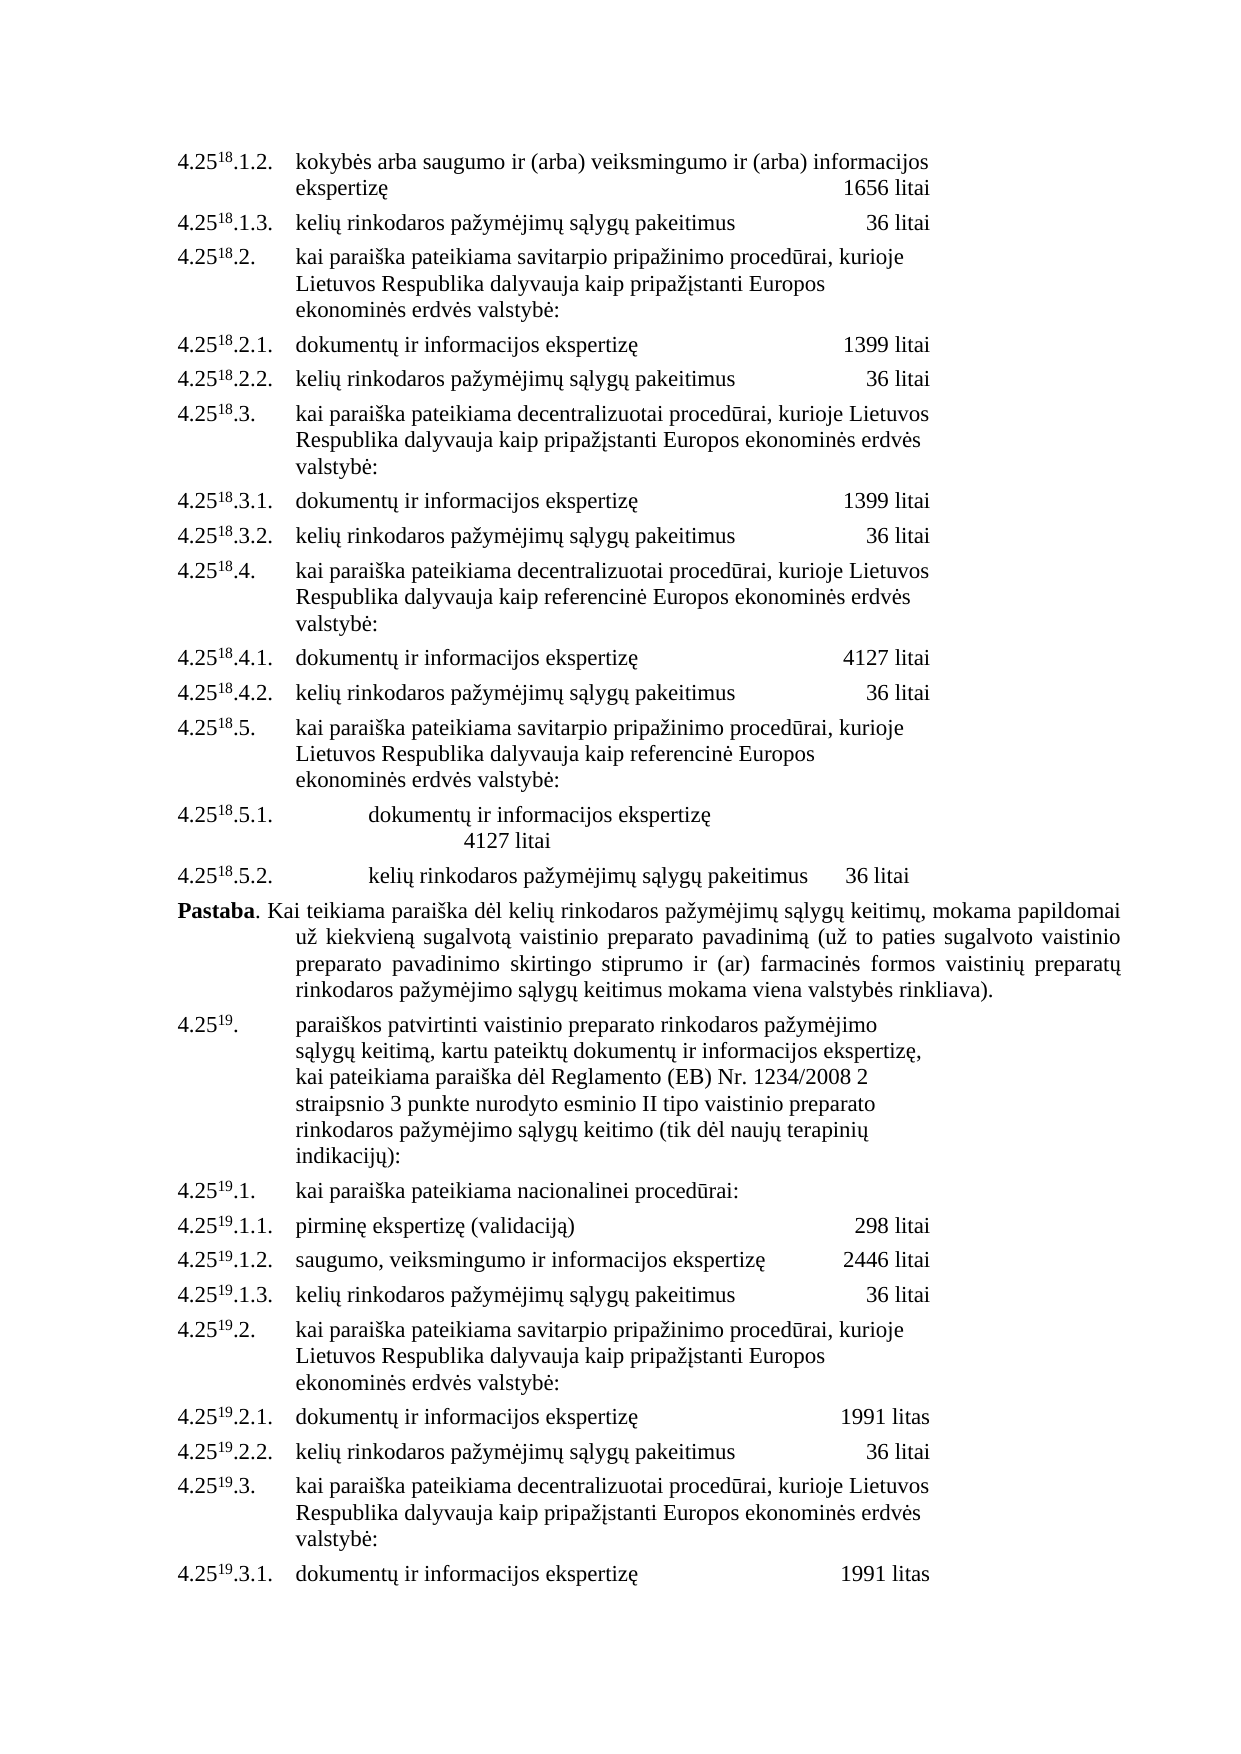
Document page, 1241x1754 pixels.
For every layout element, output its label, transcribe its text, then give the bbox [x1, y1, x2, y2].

text 4.2518.3.2. kelių rinkodaros pažymėjimų sąlygų pakeitimus 36 litai [177, 522, 930, 549]
text 4.2519.1.3. kelių rinkodaros pažymėjimų sąlygų pakeitimus 36 litai [177, 1281, 930, 1307]
text 4.2518.3.1. dokumentų ir informacijos ekspertizę 1399 litai [177, 488, 930, 514]
text 4.2519.2.2. kelių rinkodaros pažymėjimų sąlygų pakeitimus 36 litai [177, 1438, 930, 1464]
text 4.2519.2.1. dokumentų ir informacijos ekspertizę 1991 litas [177, 1403, 930, 1429]
text 4.2519.1. kai paraiška pateikiama nacionalinei procedūrai: [177, 1177, 930, 1203]
text 4.2518.4.2. kelių rinkodaros pažymėjimų sąlygų pakeitimus 36 litai [177, 679, 930, 705]
text 4.2518.5.1. dokumentų ir informacijos ekspertizę 4127 litai [177, 801, 930, 854]
text 4.2518.1.3. kelių rinkodaros pažymėjimų sąlygų pakeitimus 36 litai [177, 209, 930, 235]
text 4.2518.4. kai paraiška pateikiama decentralizuotai procedūrai, kurioje Lietuvos Respublika dalyvauja kaip referencinė Europos ekonominės erdvės valstybė: [177, 557, 930, 636]
text 4.2519.1.2. saugumo, veiksmingumo ir informacijos ekspertizę 2446 litai [177, 1246, 930, 1273]
text 4.2518.5.2. kelių rinkodaros pažymėjimų sąlygų pakeitimus 36 litai [177, 862, 930, 888]
text 4.2518.2.1. dokumentų ir informacijos ekspertizę 1399 litai [177, 331, 930, 357]
text 4.2518.2. kai paraiška pateikiama savitarpio pripažinimo procedūrai, kurioje Lietuvos Respublika dalyvauja kaip pripažįstanti Europos ekonominės erdvės valstybė: [177, 243, 930, 322]
text 4.2519.1.1. pirminę ekspertizę (validaciją) 298 litai [177, 1212, 930, 1238]
text 4.2518.1.2. kokybės arba saugumo ir (arba) veiksmingumo ir (arba) informacijos ekspertizę 1656 litai [177, 148, 930, 200]
text 4.2519.3. kai paraiška pateikiama decentralizuotai procedūrai, kurioje Lietuvos Respublika dalyvauja kaip pripažįstanti Europos ekonominės erdvės valstybė: [177, 1473, 930, 1552]
text 4.2518.4.1. dokumentų ir informacijos ekspertizę 4127 litai [177, 644, 930, 671]
text Pastaba. Kai teikiama paraiška dėl kelių rinkodaros pažymėjimų sąlygų keitimų, mokama papildomai už kiekvieną sugalvotą vaistinio preparato pavadinimą (už to paties sugalvoto vaistinio preparato pavadinimo skirtingo stiprumo ir (ar) farmacinės formos vaistinių preparatų rinkodaros pažymėjimo sąlygų keitimus mokama viena valstybės rinkliava). [177, 897, 1122, 1002]
text 4.2518.2.2. kelių rinkodaros pažymėjimų sąlygų pakeitimus 36 litai [177, 366, 930, 392]
text 4.2518.3. kai paraiška pateikiama decentralizuotai procedūrai, kurioje Lietuvos Respublika dalyvauja kaip pripažįstanti Europos ekonominės erdvės valstybė: [177, 400, 930, 479]
text 4.2518.5. kai paraiška pateikiama savitarpio pripažinimo procedūrai, kurioje Lietuvos Respublika dalyvauja kaip referencinė Europos ekonominės erdvės valstybė: [177, 714, 930, 793]
text 4.2519.2. kai paraiška pateikiama savitarpio pripažinimo procedūrai, kurioje Lietuvos Respublika dalyvauja kaip pripažįstanti Europos ekonominės erdvės valstybė: [177, 1316, 930, 1395]
text 4.2519.3.1. dokumentų ir informacijos ekspertizę 1991 litas [177, 1560, 930, 1586]
text 4.2519. paraiškos patvirtinti vaistinio preparato rinkodaros pažymėjimo sąlygų keitimą, kartu pateiktų dokumentų ir informacijos ekspertizę, kai pateikiama paraiška dėl Reglamento (EB) Nr. 1234/2008 2 straipsnio 3 punkte nurodyto esminio II tipo vaistinio preparato rinkodaros pažymėjimo sąlygų keitimo (tik dėl naujų terapinių indikacijų): [177, 1011, 930, 1169]
